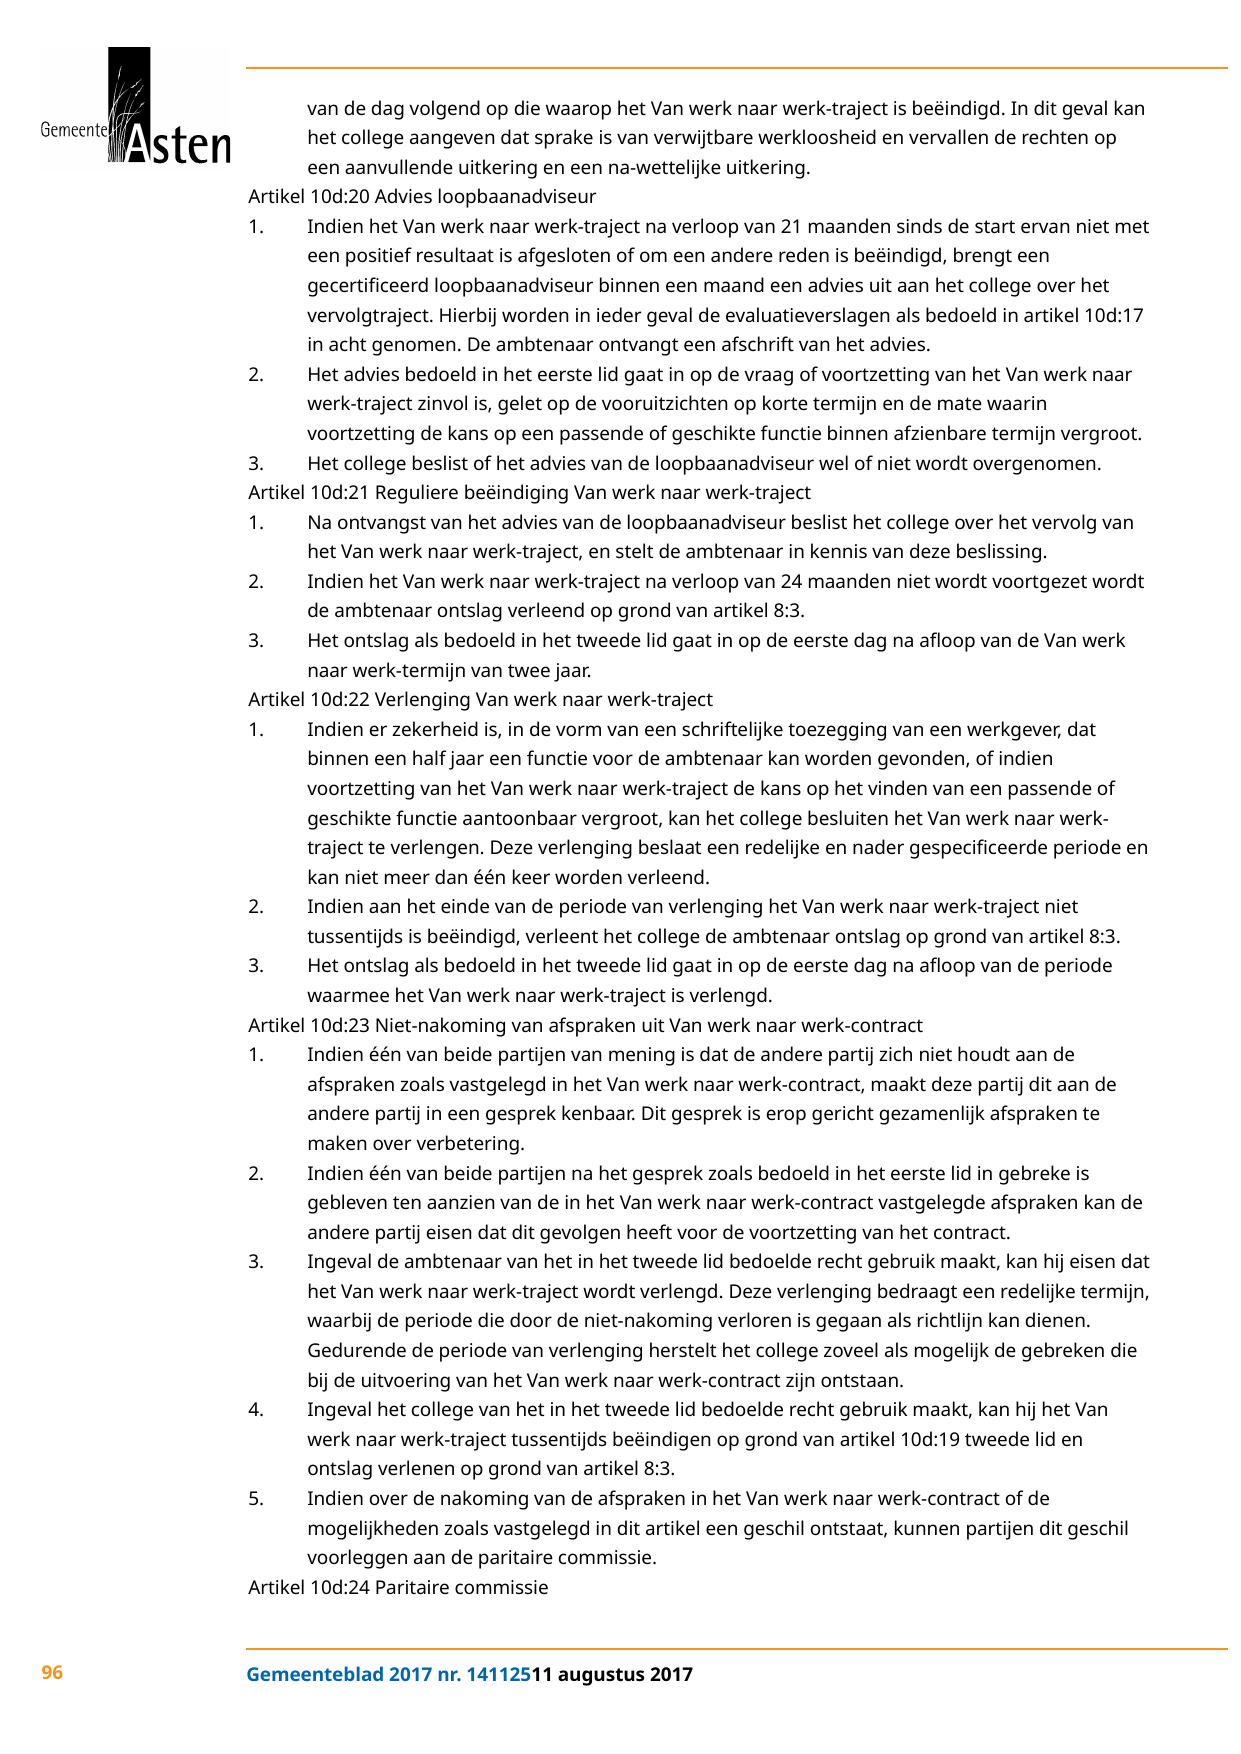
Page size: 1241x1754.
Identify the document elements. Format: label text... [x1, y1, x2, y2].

list Indien er zekerheid is, in de vorm van een schriftelijke toezegging van een werkgever, dat binnen een half jaar een functie voor de ambtenaar kan worden gevonden, of indien voortzetting van het Van werk naar werk-traject de kans op het vinden van een passende of geschikte functie aantoonbaar vergroot, kan het college besluiten het Van werk naar werk-traject te verlengen. Deze verlenging beslaat een redelijke en nader gespecificeerde periode en kan niet meer dan één keer worden verleend. [248, 716, 1152, 890]
list van de dag volgend op die waarop het Van werk naar werk-traject is beëindigd. In dit geval kan het college aangeven dat sprake is van verwijtbare werkloosheid en vervallen de rechten op een aanvullende uitkering en een na-wettelijke uitkering. [248, 95, 1152, 180]
text Artikel 10d:23 Niet-nakoming van afspraken uit Van werk naar werk-contract [248, 1012, 1152, 1038]
list Het advies bedoeld in het eerste lid gaat in op de vraag of voortzetting van het Van werk naar werk-traject zinvol is, gelet op de vooruitzichten op korte termijn en de mate waarin voortzetting de kans op een passende of geschikte functie binnen afzienbare termijn vergroot. [248, 361, 1152, 446]
text Artikel 10d:20 Advies loopbaanadviseur [248, 183, 1152, 209]
list Ingeval de ambtenaar van het in het tweede lid bedoelde recht gebruik maakt, kan hij eisen dat het Van werk naar werk-traject wordt verlengd. Deze verlenging bedraagt een redelijke termijn, waarbij de periode die door de niet-nakoming verloren is gegaan als richtlijn kan dienen. Gedurende de periode van verlenging herstelt het college zoveel als mogelijk de gebreken die bij de uitvoering van het Van werk naar werk-contract zijn ontstaan. [248, 1248, 1152, 1393]
text Artikel 10d:21 Reguliere beëindiging Van werk naar werk-traject [248, 479, 1152, 505]
list Indien één van beide partijen na het gesprek zoals bedoeld in het eerste lid in gebreke is gebleven ten aanzien van de in het Van werk naar werk-contract vastgelegde afspraken kan de andere partij eisen dat dit gevolgen heeft voor de voortzetting van het contract. [248, 1160, 1152, 1245]
text Artikel 10d:22 Verlenging Van werk naar werk-traject [248, 686, 1152, 712]
picture [41, 47, 231, 172]
list Indien het Van werk naar werk-traject na verloop van 24 maanden niet wordt voortgezet wordt de ambtenaar ontslag verleend op grond van artikel 8:3. [248, 568, 1152, 623]
list Indien één van beide partijen van mening is dat de andere partij zich niet houdt aan de afspraken zoals vastgelegd in het Van werk naar werk-contract, maakt deze partij dit aan de andere partij in een gesprek kenbaar. Dit gesprek is erop gericht gezamenlijk afspraken te maken over verbetering. [248, 1041, 1152, 1156]
text Artikel 10d:24 Paritaire commissie [248, 1574, 1152, 1600]
list Indien het Van werk naar werk-traject na verloop van 21 maanden sinds de start ervan niet met een positief resultaat is afgesloten of om een andere reden is beëindigd, brengt een gecertificeerd loopbaanadviseur binnen een maand een advies uit aan het college over het vervolgtraject. Hierbij worden in ieder geval de evaluatieverslagen als bedoeld in artikel 10d:17 in acht genomen. De ambtenaar ontvangt een afschrift van het advies. [248, 213, 1152, 357]
list Indien aan het einde van de periode van verlenging het Van werk naar werk-traject niet tussentijds is beëindigd, verleent het college de ambtenaar ontslag op grond van artikel 8:3. [248, 893, 1152, 949]
list Indien over de nakoming van de afspraken in het Van werk naar werk-contract of de mogelijkheden zoals vastgelegd in dit artikel een geschil ontstaat, kunnen partijen dit geschil voorleggen aan de paritaire commissie. [248, 1485, 1152, 1570]
list Het ontslag als bedoeld in het tweede lid gaat in op de eerste dag na afloop van de Van werk naar werk-termijn van twee jaar. [248, 627, 1152, 683]
list Ingeval het college van het in het tweede lid bedoelde recht gebruik maakt, kan hij het Van werk naar werk-traject tussentijds beëindigen op grond van artikel 10d:19 tweede lid en ontslag verlenen op grond van artikel 8:3. [248, 1396, 1152, 1481]
list Het college beslist of het advies van de loopbaanadviseur wel of niet wordt overgenomen. [248, 450, 1152, 476]
list Het ontslag als bedoeld in het tweede lid gaat in op de eerste dag na afloop van de periode waarmee het Van werk naar werk-traject is verlengd. [248, 953, 1152, 1008]
list Na ontvangst van het advies van de loopbaanadviseur beslist het college over het vervolg van het Van werk naar werk-traject, en stelt de ambtenaar in kennis van deze beslissing. [248, 509, 1152, 564]
